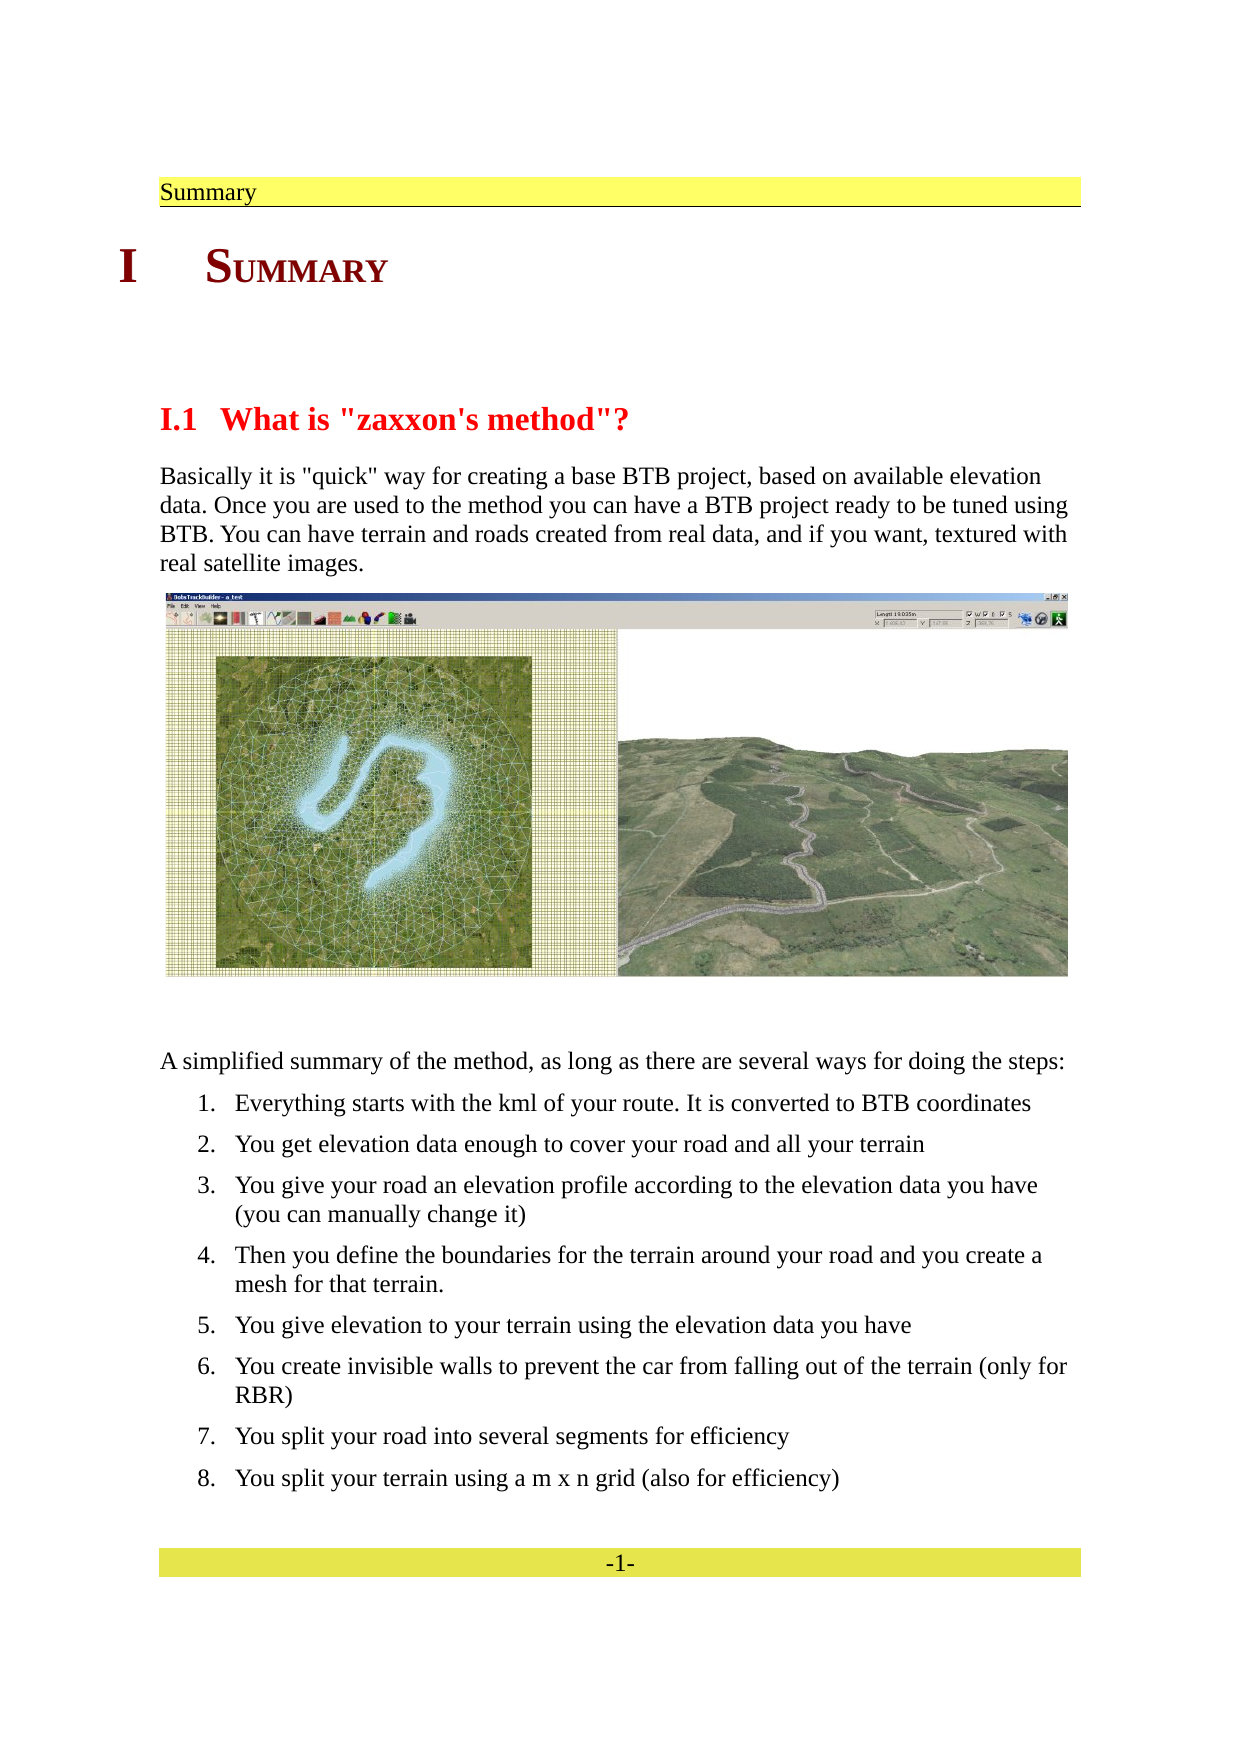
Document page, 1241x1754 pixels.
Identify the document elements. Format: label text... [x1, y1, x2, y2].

list You create invisible walls to prevent the car from falling out of the terrain (only for RBR) [197, 1351, 1081, 1409]
subtitle Summary [118, 236, 1081, 293]
list Then you define the boundaries for the terrain around your road and you create a mesh for that terrain. [197, 1240, 1081, 1298]
list You give your road an elevation profile according to the elevation data you have (you can manually change it) [197, 1170, 1081, 1228]
table_header [160, 589, 1081, 1005]
list Everything starts with the kml of your route. It is converted to BTB coordinates [197, 1088, 1081, 1116]
text Basically it is "quick" way for creating a base BTB project, based on available elevation data. Once you are used to the method you can have a BTB project ready to be tuned using BTB. You can have terrain and roads created from real data, and if you want, textured with real satellite images. [159, 461, 1081, 576]
text A simplified summary of the method, as long as there are several ways for doing the steps: [159, 1046, 1081, 1075]
subtitle What is "zaxxon's method"? [159, 399, 1081, 438]
list You split your terrain using a m x n grid (also for efficiency) [197, 1463, 1081, 1491]
list You get elevation data enough to cover your road and all your terrain [197, 1129, 1081, 1158]
list You give elevation to your terrain using the elevation data you have [197, 1310, 1081, 1339]
list You split your road into several segments for efficiency [197, 1421, 1081, 1450]
